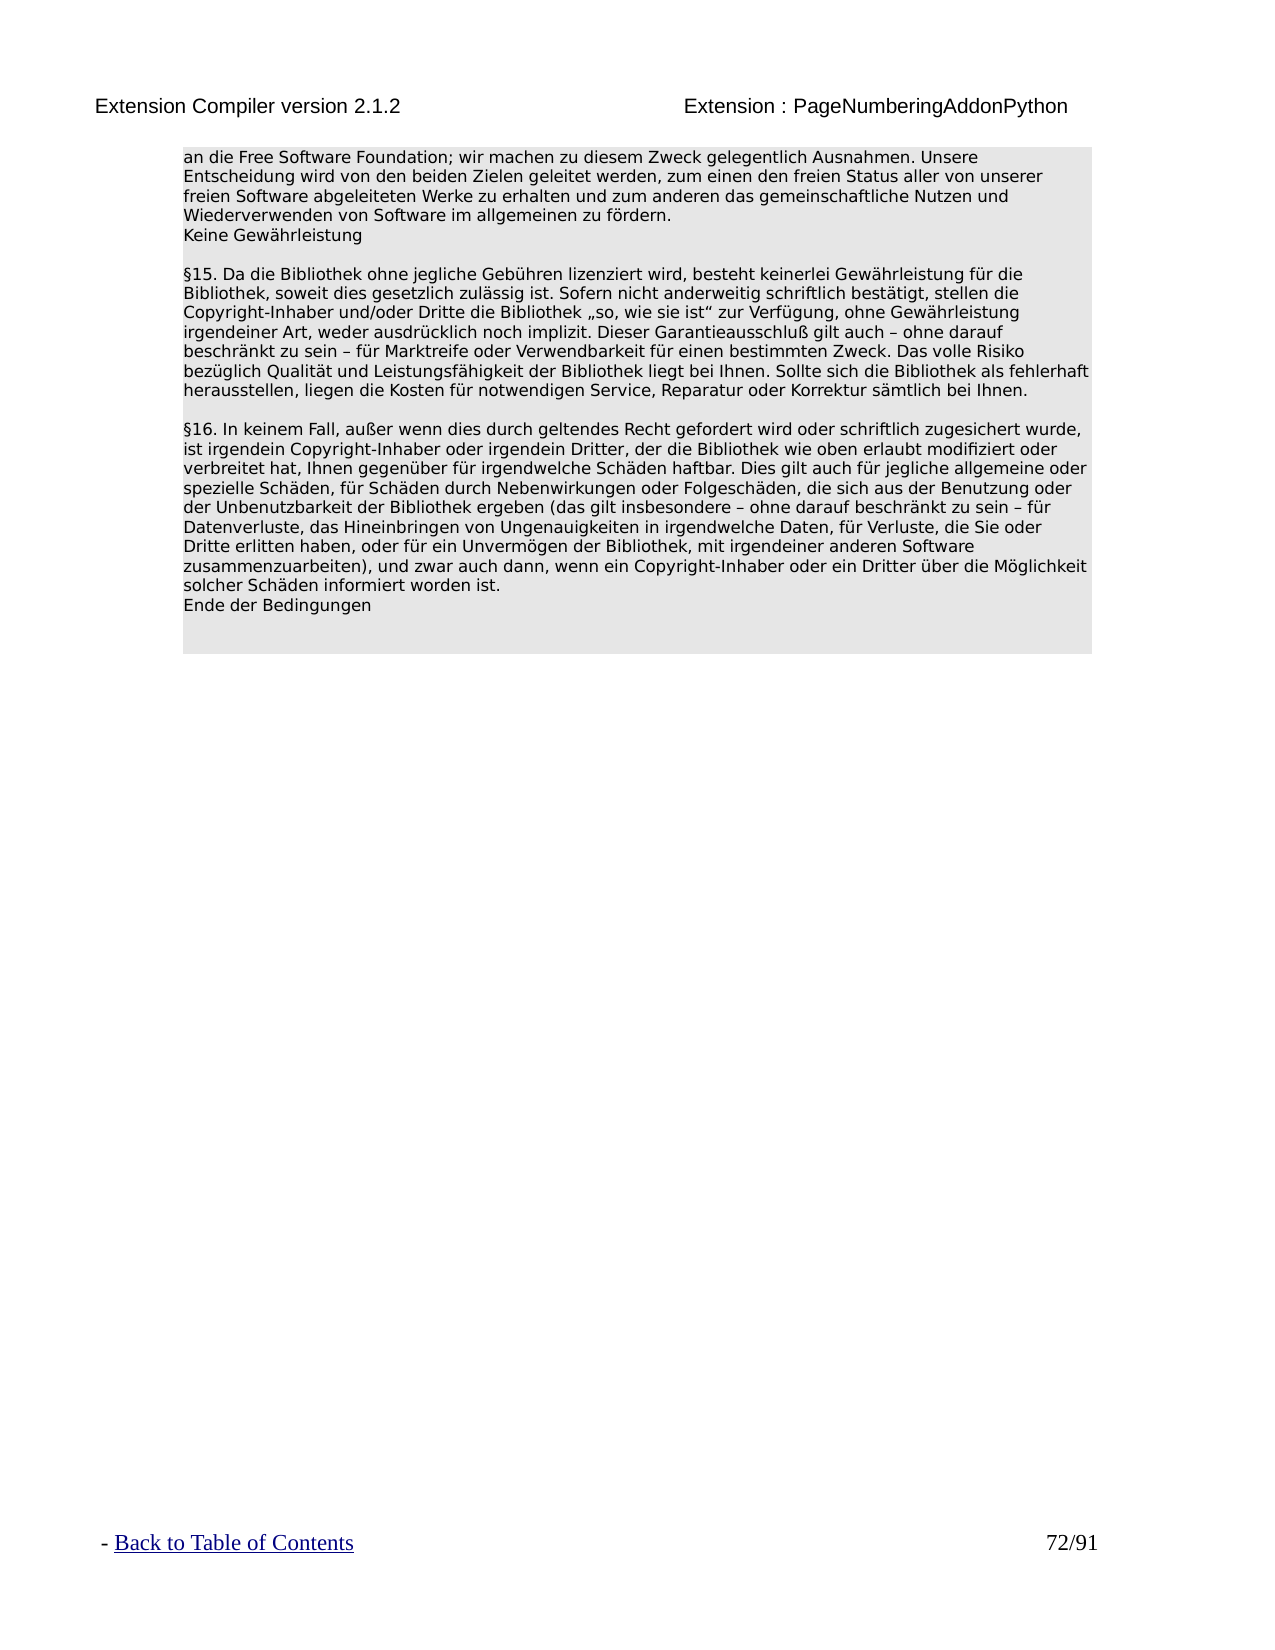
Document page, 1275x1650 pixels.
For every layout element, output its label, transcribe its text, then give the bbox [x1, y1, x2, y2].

text an die Free Software Foundation; wir machen zu diesem Zweck gelegentlich Ausnahmen. Unsere Entscheidung wird von den beiden Zielen geleitet werden, zum einen den freien Status aller von unserer freien Software abgeleiteten Werke zu erhalten und zum anderen das gemeinschaftliche Nutzen und Wiederverwenden von Software im allgemeinen zu fördern. [183, 147, 1092, 225]
text Keine Gewährleistung [183, 225, 1092, 245]
text §15. Da die Bibliothek ohne jegliche Gebühren lizenziert wird, besteht keinerlei Gewährleistung für die Bibliothek, soweit dies gesetzlich zulässig ist. Sofern nicht anderweitig schriftlich bestätigt, stellen die Copyright-Inhaber und/oder Dritte die Bibliothek „so, wie sie ist“ zur Verfügung, ohne Gewährleistung irgendeiner Art, weder ausdrücklich noch implizit. Dieser Garantieausschluß gilt auch – ohne darauf beschränkt zu sein – für Marktreife oder Verwendbarkeit für einen bestimmten Zweck. Das volle Risiko bezüglich Qualität und Leistungsfähigkeit der Bibliothek liegt bei Ihnen. Sollte sich die Bibliothek als fehlerhaft herausstellen, liegen die Kosten für notwendigen Service, Reparatur oder Korrektur sämtlich bei Ihnen. [183, 264, 1092, 401]
text §16. In keinem Fall, außer wenn dies durch geltendes Recht gefordert wird oder schriftlich zugesichert wurde, ist irgendein Copyright-Inhaber oder irgendein Dritter, der die Bibliothek wie oben erlaubt modifiziert oder verbreitet hat, Ihnen gegenüber für irgendwelche Schäden haftbar. Dies gilt auch für jegliche allgemeine oder spezielle Schäden, für Schäden durch Nebenwirkungen oder Folgeschäden, die sich aus der Benutzung oder der Unbenutzbarkeit der Bibliothek ergeben (das gilt insbesondere – ohne darauf beschränkt zu sein – für Datenverluste, das Hineinbringen von Ungenauigkeiten in irgendwelche Daten, für Verluste, die Sie oder Dritte erlitten haben, oder für ein Unvermögen der Bibliothek, mit irgendeiner anderen Software zusammenzuarbeiten), und zwar auch dann, wenn ein Copyright-Inhaber oder ein Dritter über die Möglichkeit solcher Schäden informiert worden ist. [183, 420, 1092, 596]
text Ende der Bedingungen [183, 596, 1092, 615]
